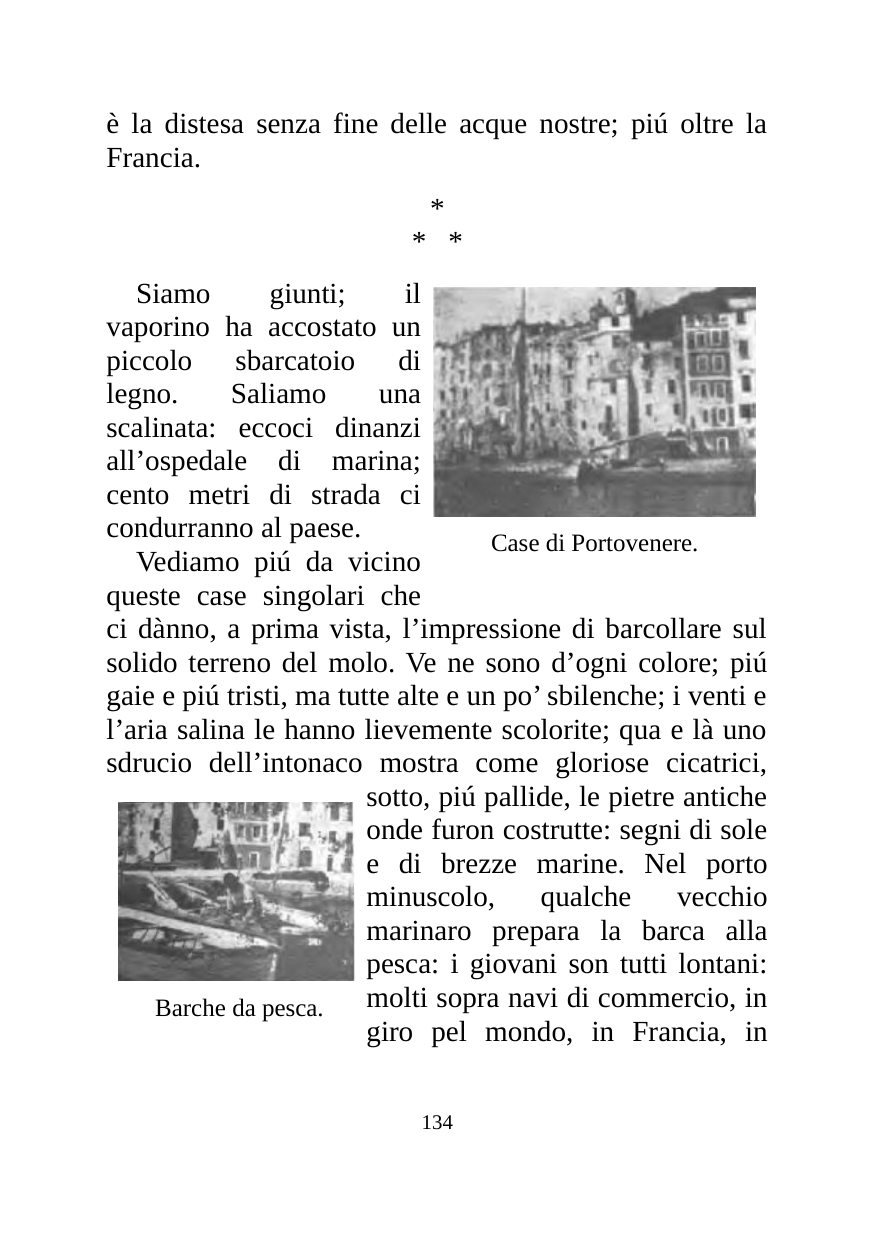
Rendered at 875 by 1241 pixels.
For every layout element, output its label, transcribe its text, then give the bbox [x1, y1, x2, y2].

picture [433, 287, 756, 517]
text Case di Portovenere. [433, 517, 756, 557]
text è la distesa senza fine delle acque nostre; piú oltre la Francia. [106, 106, 768, 173]
text Barche da pesca. [118, 981, 354, 1021]
text [433, 557, 756, 578]
text Vediamo piú da vicino queste case singolari che ci dànno, a prima vista, l’impressione di barcollare sul solido terreno del molo. Ve ne sono d’ogni colore; piú gaie e piú tristi, ma tutte alte e un po’ sbilenche; i venti e l’aria salina le hanno lievemente scolorite; qua e là uno sdrucio dell’intonaco mostra come gloriose cicatrici, sotto, piú pallide, le pietre antiche onde furon costrutte: segni di sole e di brezze marine. Nel porto minuscolo, qualche vecchio marinaro prepara la barca alla pesca: i giovani son tutti lontani: molti sopra navi di commercio, in giro pel mondo, in Francia, in [106, 544, 768, 1047]
picture [118, 802, 355, 981]
text * * * [106, 191, 768, 258]
text Siamo giunti; il vaporino ha accostato un piccolo sbarcatoio di legno. Saliamo una scalinata: eccoci dinanzi all’ospedale di marina; cento metri di strada ci condurranno al paese. [106, 276, 768, 544]
